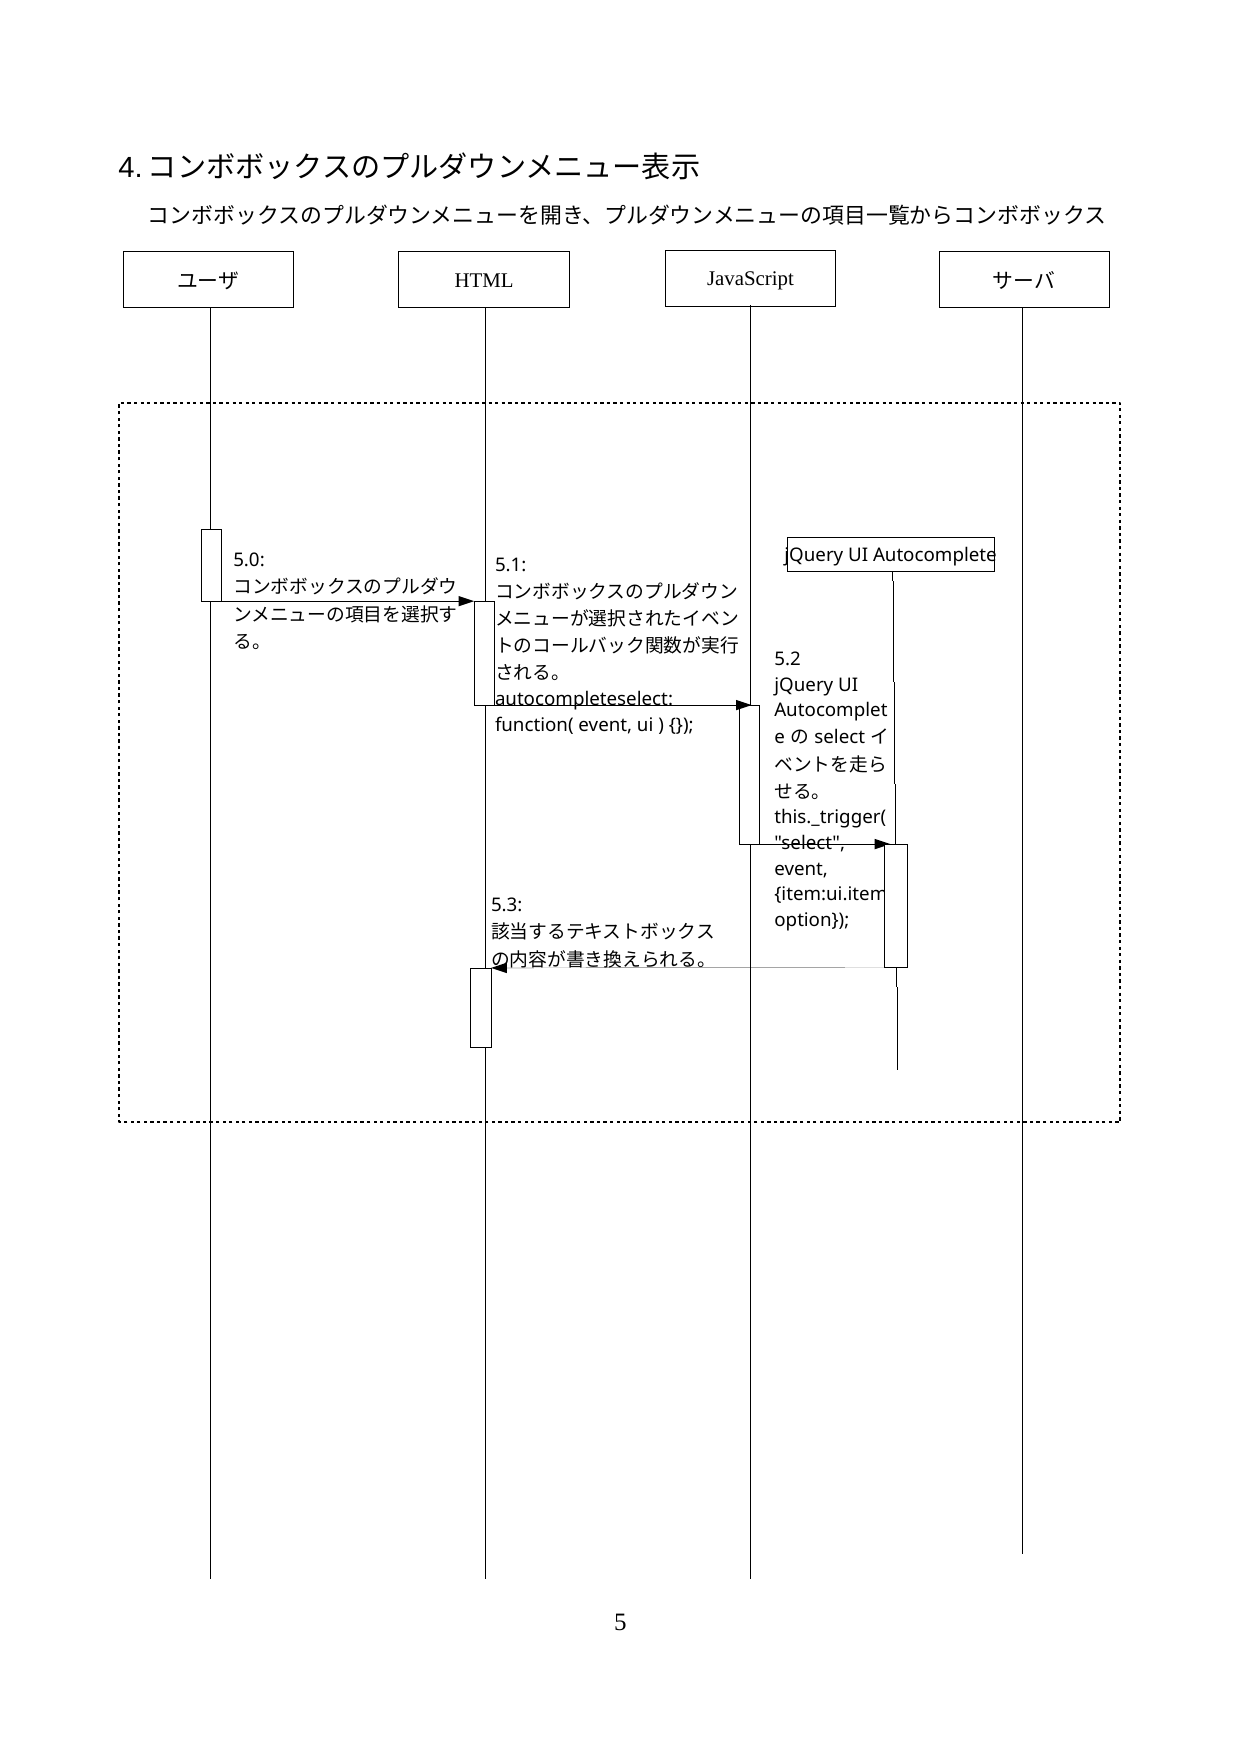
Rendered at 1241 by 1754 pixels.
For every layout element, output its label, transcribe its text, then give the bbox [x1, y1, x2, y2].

subtitle コンボボックスのプルダウンメニュー表示 [118, 143, 1122, 185]
list コンボボックスのプルダウンメニューを開き、プルダウンメニューの項目一覧からコンボボックス [118, 198, 1122, 229]
